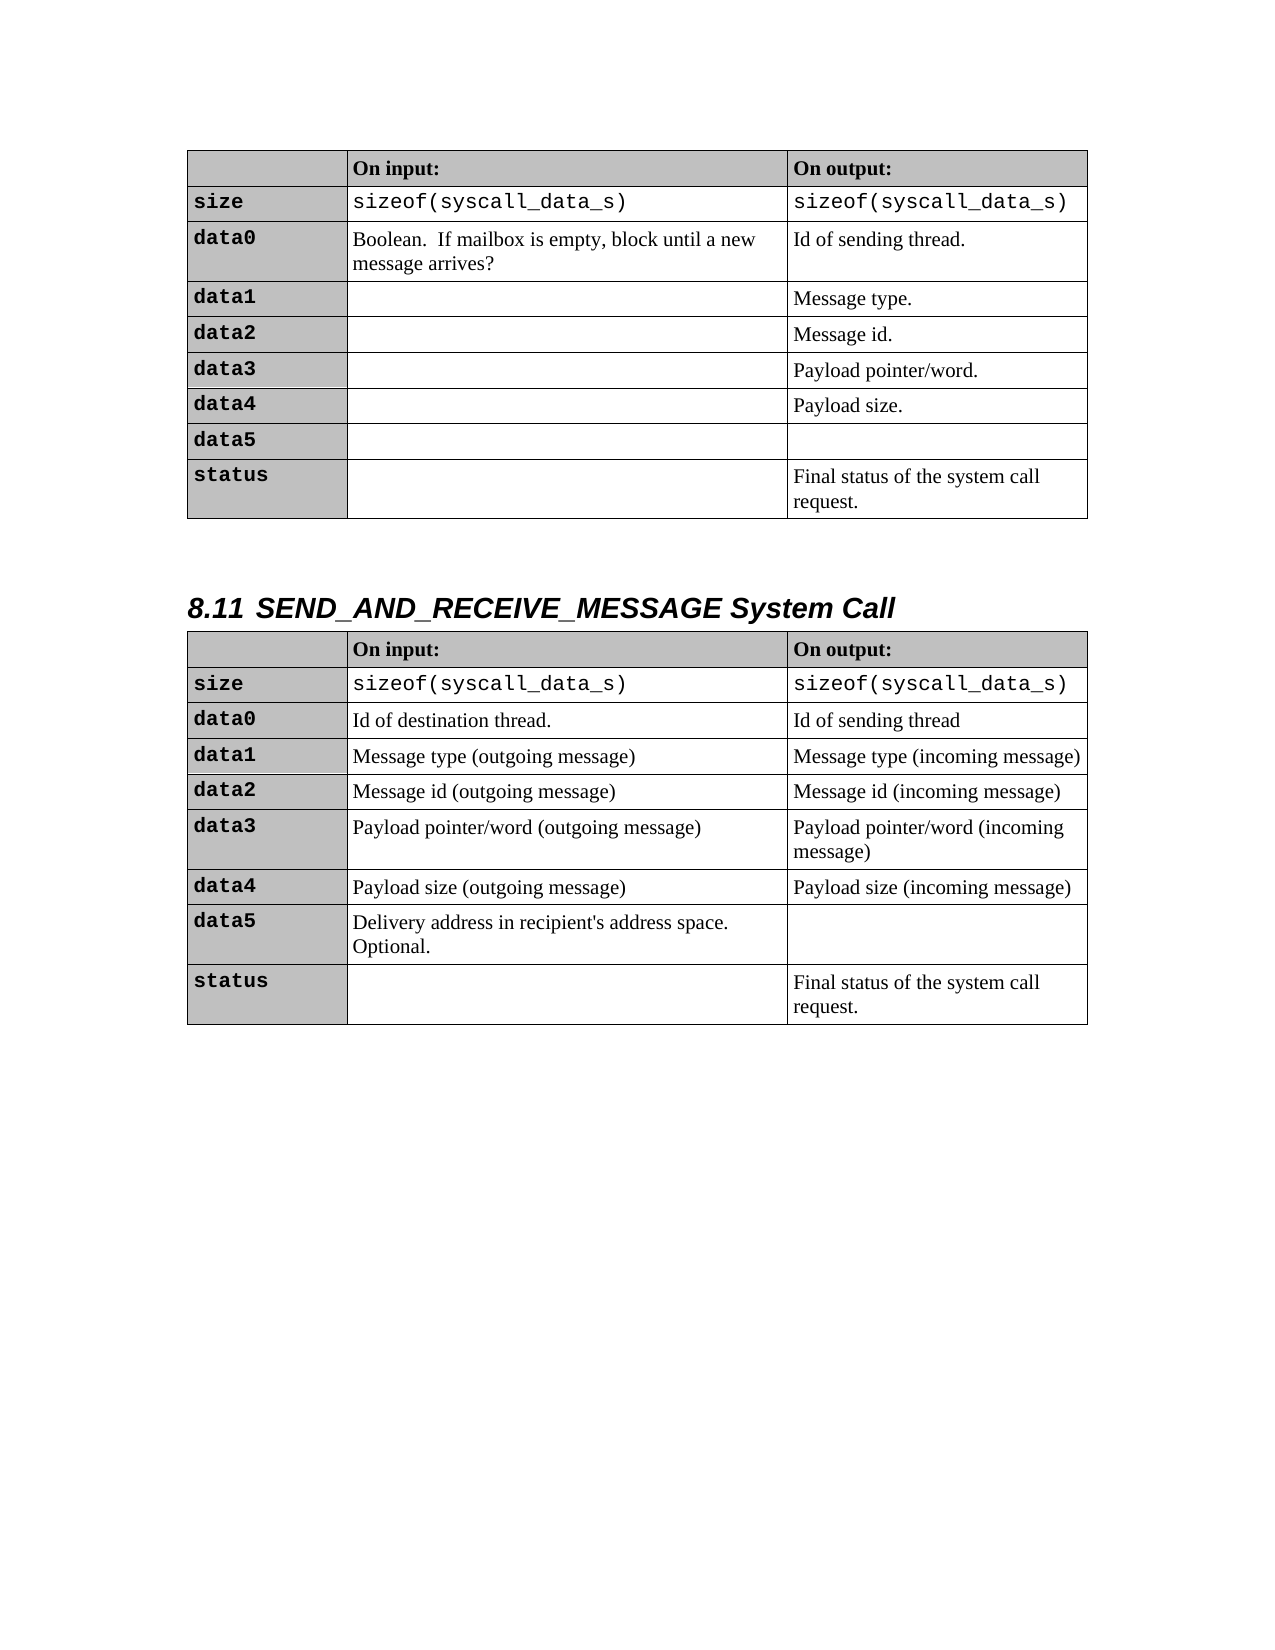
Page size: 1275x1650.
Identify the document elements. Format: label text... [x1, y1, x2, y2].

table_cell sizeof(syscall_data_s) [788, 187, 1087, 221]
table_cell sizeof(syscall_data_s) [348, 668, 787, 702]
table_cell [348, 282, 787, 316]
table_header [188, 151, 347, 186]
table_cell data5 [188, 424, 347, 459]
table_cell data2 [188, 775, 347, 809]
table_cell size [188, 187, 347, 221]
table_cell Delivery address in recipient's address space. Optional. [348, 905, 787, 964]
table_header On input: [348, 632, 787, 667]
table_cell status [188, 460, 347, 518]
table_cell Message type. [788, 282, 1087, 316]
table_header [188, 632, 347, 667]
table_header On input: [348, 151, 787, 186]
table_cell Message id (outgoing message) [348, 775, 787, 809]
table_cell Payload pointer/word (outgoing message) [348, 810, 787, 869]
table_cell Final status of the system call request. [788, 460, 1087, 518]
table_cell Id of sending thread [788, 703, 1087, 738]
table_cell data3 [188, 353, 347, 387]
table_cell size [188, 668, 347, 702]
table_cell [788, 905, 1087, 964]
table_cell Payload size. [788, 389, 1087, 423]
table_cell data5 [188, 905, 347, 964]
table_cell sizeof(syscall_data_s) [348, 187, 787, 221]
table_cell data3 [188, 810, 347, 869]
table_cell Id of sending thread. [788, 222, 1087, 281]
table_cell [348, 424, 787, 459]
table_cell data4 [188, 870, 347, 904]
table_cell status [188, 965, 347, 1024]
table_cell [348, 353, 787, 387]
table_cell [348, 317, 787, 352]
table_cell Message id (incoming message) [788, 775, 1087, 809]
table_cell Message id. [788, 317, 1087, 352]
table_cell Payload pointer/word. [788, 353, 1087, 387]
table_cell [348, 460, 787, 518]
table_header On output: [788, 632, 1087, 667]
table_cell Payload size (outgoing message) [348, 870, 787, 904]
table_cell data1 [188, 282, 347, 316]
table_cell data2 [188, 317, 347, 352]
table_cell data1 [188, 739, 347, 773]
table_cell Boolean. If mailbox is empty, block until a new message arrives? [348, 222, 787, 281]
table_cell Message type (outgoing message) [348, 739, 787, 773]
table_cell sizeof(syscall_data_s) [788, 668, 1087, 702]
table_cell [788, 424, 1087, 459]
table_cell [348, 965, 787, 1024]
table_cell Payload pointer/word (incoming message) [788, 810, 1087, 869]
table_cell Id of destination thread. [348, 703, 787, 738]
table_cell data0 [188, 222, 347, 281]
subtitle SEND_AND_RECEIVE_MESSAGE System Call [187, 592, 1087, 625]
table_cell Payload size (incoming message) [788, 870, 1087, 904]
table_cell [348, 389, 787, 423]
table_cell Message type (incoming message) [788, 739, 1087, 773]
table_cell data4 [188, 389, 347, 423]
table_cell Final status of the system call request. [788, 965, 1087, 1024]
table_cell data0 [188, 703, 347, 738]
table_header On output: [788, 151, 1087, 186]
